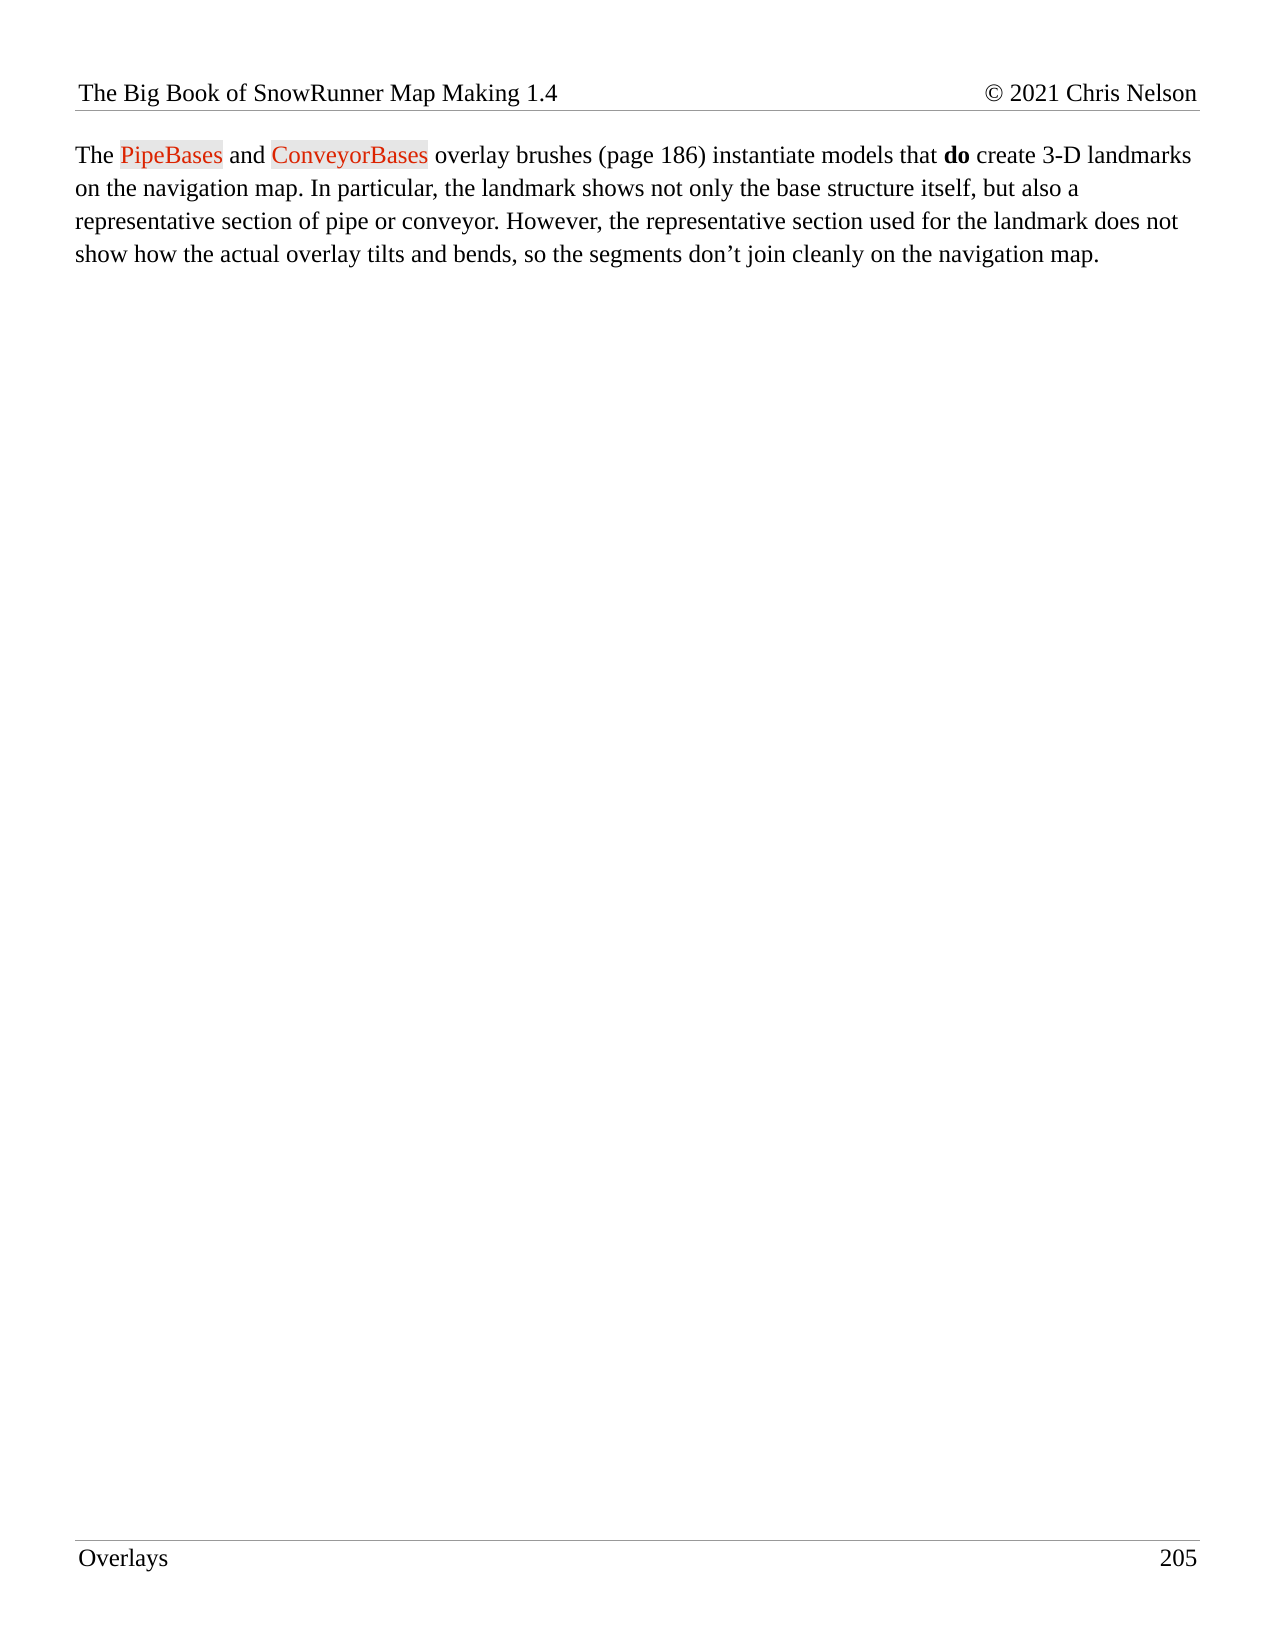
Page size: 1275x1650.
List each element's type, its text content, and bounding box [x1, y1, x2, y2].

text The PipeBases and ConveyorBases overlay brushes (page 186) instantiate models that do create 3‑D landmarks on the navigation map. In particular, the landmark shows not only the base structure itself, but also a representative section of pipe or conveyor. However, the representative section used for the landmark does not show how the actual overlay tilts and bends, so the segments don’t join cleanly on the navigation map. [75, 140, 1200, 268]
